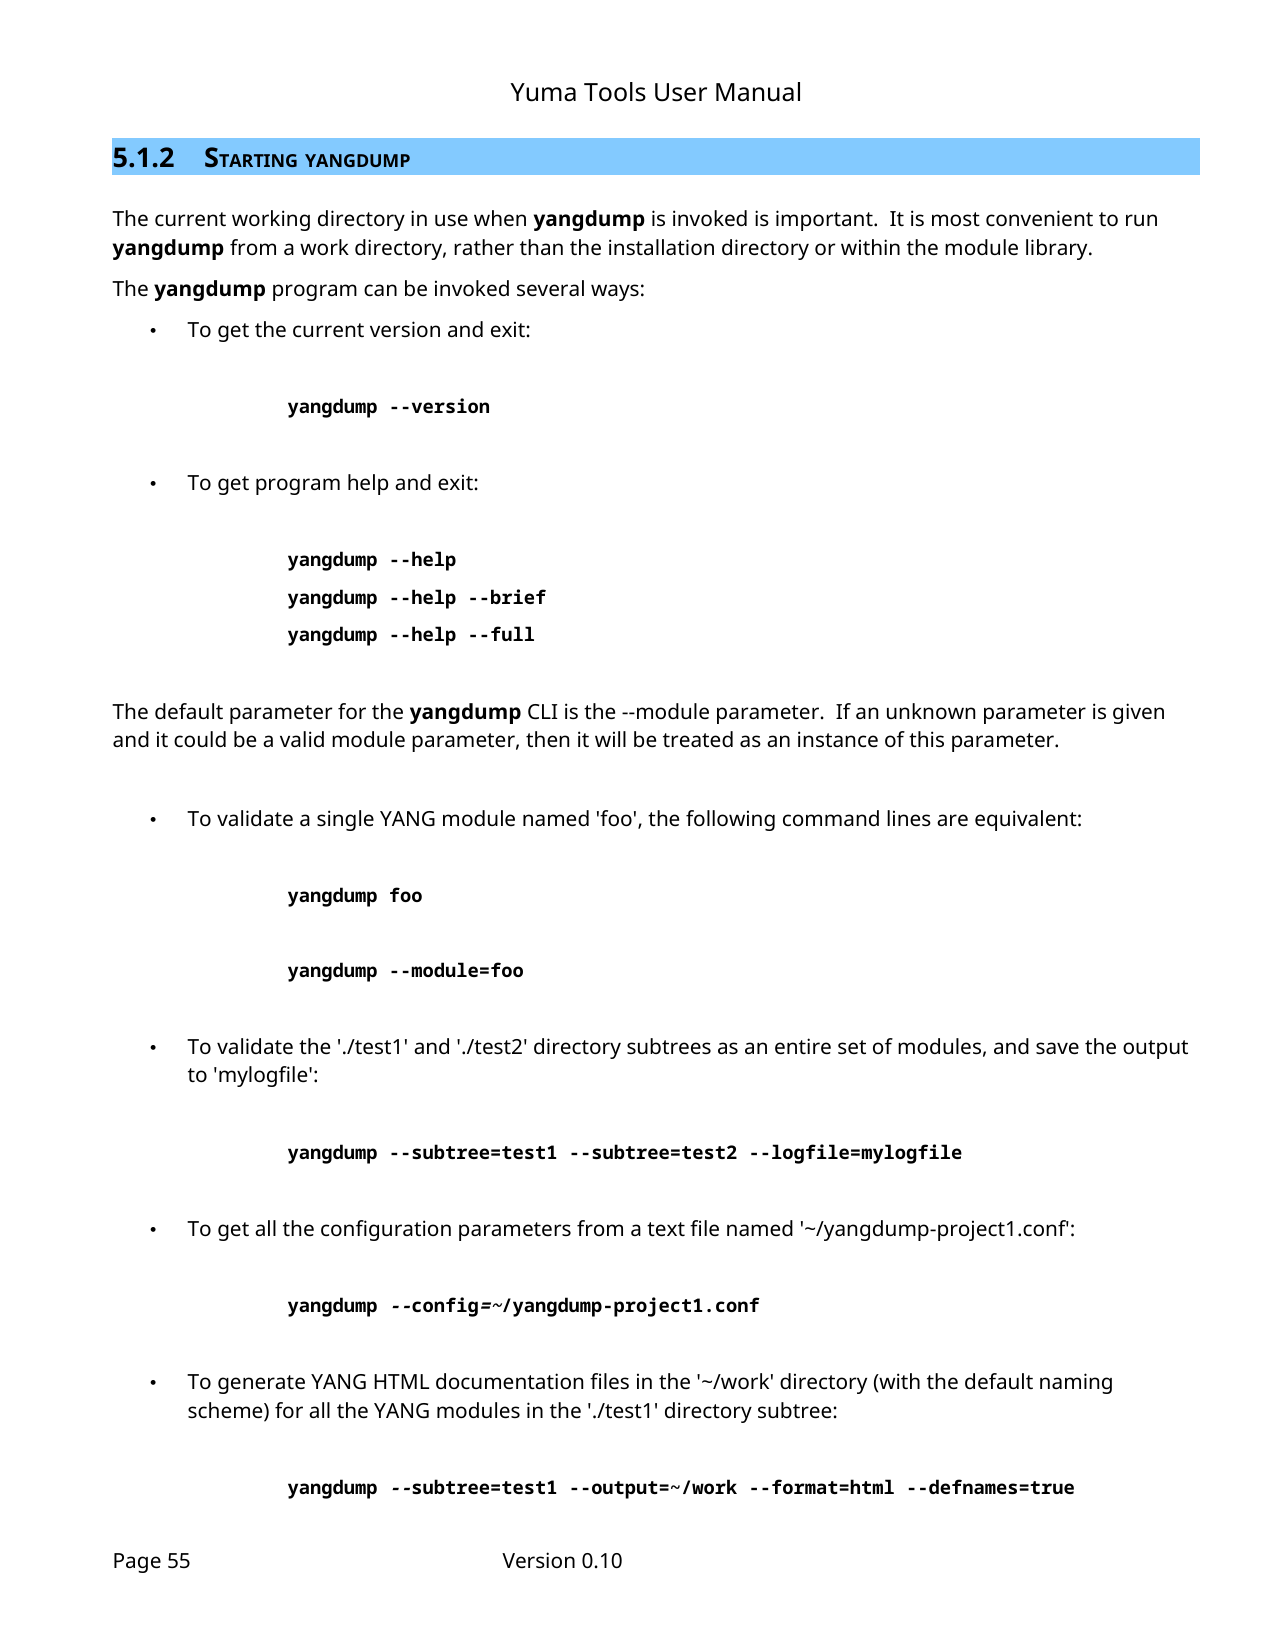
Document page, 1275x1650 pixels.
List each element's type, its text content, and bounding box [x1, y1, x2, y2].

text yangdump --help --brief [139, 584, 1200, 610]
text yangdump --help [139, 547, 1200, 572]
list To get all the configuration parameters from a text file named '~/yangdump-project1.conf': [150, 1214, 1200, 1242]
text yangdump --config=~/yangdump-project1.conf [139, 1292, 1200, 1318]
subtitle Starting yangdump [112, 138, 1200, 175]
text yangdump --version [139, 393, 1200, 419]
text yangdump foo [139, 882, 1200, 908]
list To validate the './test1' and './test2' directory subtrees as an entire set of modules, and save the output to 'mylogfile': [150, 1032, 1200, 1089]
text The default parameter for the yangdump CLI is the --module parameter. If an unknown parameter is given and it could be a valid module parameter, then it will be treated as an instance of this parameter. [112, 697, 1200, 754]
text yangdump --subtree=test1 --output=~/work --format=html --defnames=true [139, 1474, 1200, 1500]
text yangdump --module=foo [139, 957, 1200, 983]
text The yangdump program can be invoked several ways: [112, 274, 1200, 302]
list To validate a single YANG module named 'foo', the following command lines are equivalent: [150, 804, 1200, 832]
list To get program help and exit: [150, 468, 1200, 497]
text yangdump --help --full [139, 622, 1200, 647]
list To get the current version and exit: [150, 315, 1200, 343]
text The current working directory in use when yangdump is invoked is important. It is most convenient to run yangdump from a work directory, rather than the installation directory or within the module library. [112, 204, 1200, 261]
list To generate YANG HTML documentation files in the '~/work' directory (with the default naming scheme) for all the YANG modules in the './test1' directory subtree: [150, 1367, 1200, 1424]
text yangdump --subtree=test1 --subtree=test2 --logfile=mylogfile [139, 1139, 1200, 1164]
